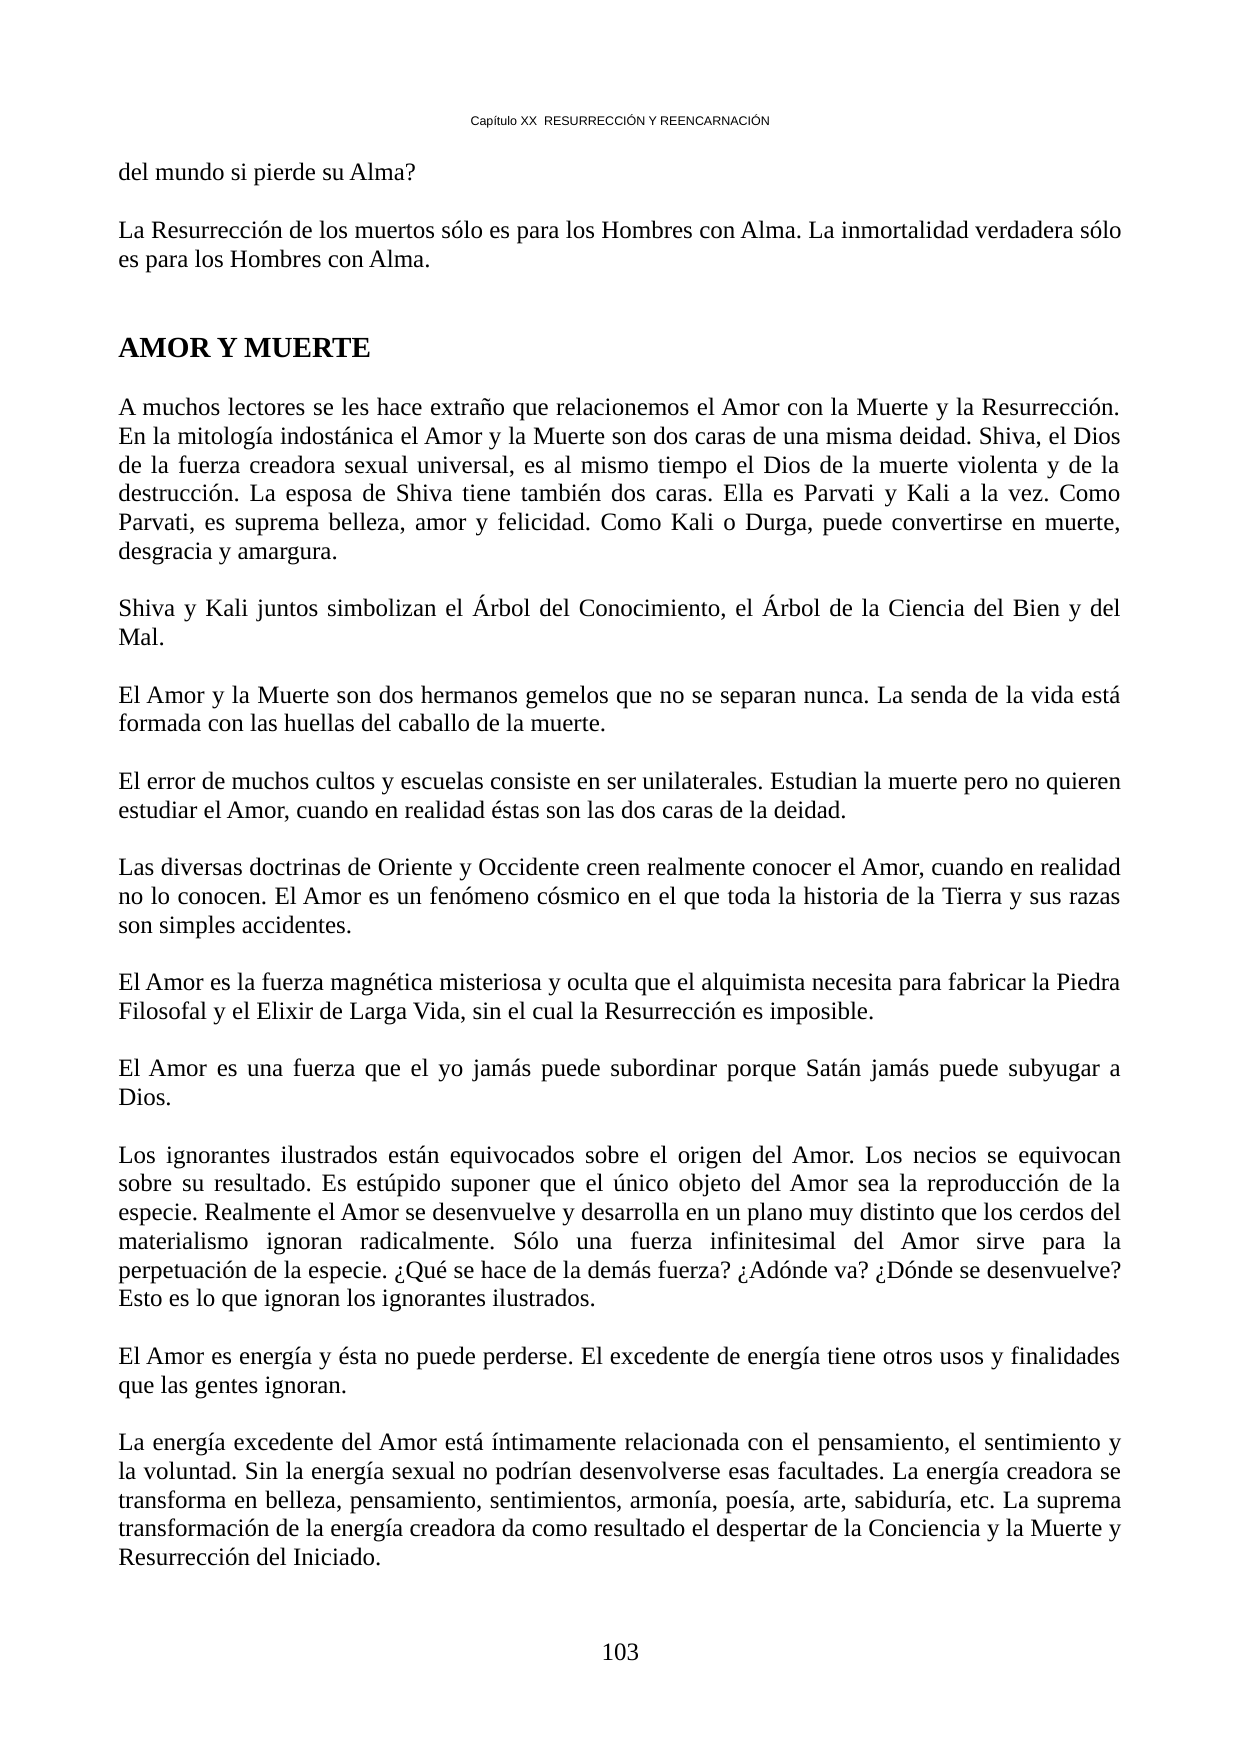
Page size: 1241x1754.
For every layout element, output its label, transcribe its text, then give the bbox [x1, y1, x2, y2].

text El Amor es una fuerza que el yo jamás puede subordinar porque Satán jamás puede subyugar a Dios. [118, 1053, 1122, 1111]
text La Resurrección de los muertos sólo es para los Hombres con Alma. La inmortalidad verdadera sólo es para los Hombres con Alma. [118, 215, 1122, 272]
text El Amor es la fuerza magnética misteriosa y oculta que el alquimista necesita para fabricar la Piedra Filosofal y el Elixir de Larga Vida, sin el cual la Resurrección es imposible. [118, 967, 1122, 1025]
text A muchos lectores se les hace extraño que relacionemos el Amor con la Muerte y la Resurrección. En la mitología indostánica el Amor y la Muerte son dos caras de una misma deidad. Shiva, el Dios de la fuerza creadora sexual universal, es al mismo tiempo el Dios de la muerte violenta y de la destrucción. La esposa de Shiva tiene también dos caras. Ella es Parvati y Kali a la vez. Como Parvati, es suprema belleza, amor y felicidad. Como Kali o Durga, puede convertirse en muerte, desgracia y amargura. [118, 392, 1122, 565]
text Los ignorantes ilustrados están equivocados sobre el origen del Amor. Los necios se equivocan sobre su resultado. Es estúpido suponer que el único objeto del Amor sea la reproducción de la especie. Realmente el Amor se desenvuelve y desarrolla en un plano muy distinto que los cerdos del materialismo ignoran radicalmente. Sólo una fuerza infinitesimal del Amor sirve para la perpetuación de la especie. ¿Qué se hace de la demás fuerza? ¿Adónde va? ¿Dónde se desenvuelve? Esto es lo que ignoran los ignorantes ilustrados. [118, 1140, 1122, 1312]
text Shiva y Kali juntos simbolizan el Árbol del Conocimiento, el Árbol de la Ciencia del Bien y del Mal. [118, 593, 1122, 651]
text Las diversas doctrinas de Oriente y Occidente creen realmente conocer el Amor, cuando en realidad no lo conocen. El Amor es un fenómeno cósmico en el que toda la historia de la Tierra y sus razas son simples accidentes. [118, 852, 1122, 938]
text El error de muchos cultos y escuelas consiste en ser unilaterales. Estudian la muerte pero no quieren estudiar el Amor, cuando en realidad éstas son las dos caras de la deidad. [118, 766, 1122, 823]
text El Amor y la Muerte son dos hermanos gemelos que no se separan nunca. La senda de la vida está formada con las huellas del caballo de la muerte. [118, 680, 1122, 737]
text del mundo si pierde su Alma? [118, 157, 1122, 186]
text El Amor es energía y ésta no puede perderse. El excedente de energía tiene otros usos y finalidades que las gentes ignoran. [118, 1341, 1122, 1398]
text La energía excedente del Amor está íntimamente relacionada con el pensamiento, el sentimiento y la voluntad. Sin la energía sexual no podrían desenvolverse esas facultades. La energía creadora se transforma en belleza, pensamiento, sentimientos, armonía, poesía, arte, sabiduría, etc. La suprema transformación de la energía creadora da como resultado el despertar de la Conciencia y la Muerte y Resurrección del Iniciado. [118, 1427, 1122, 1571]
subtitle AMOR Y MUERTE [118, 330, 1122, 363]
